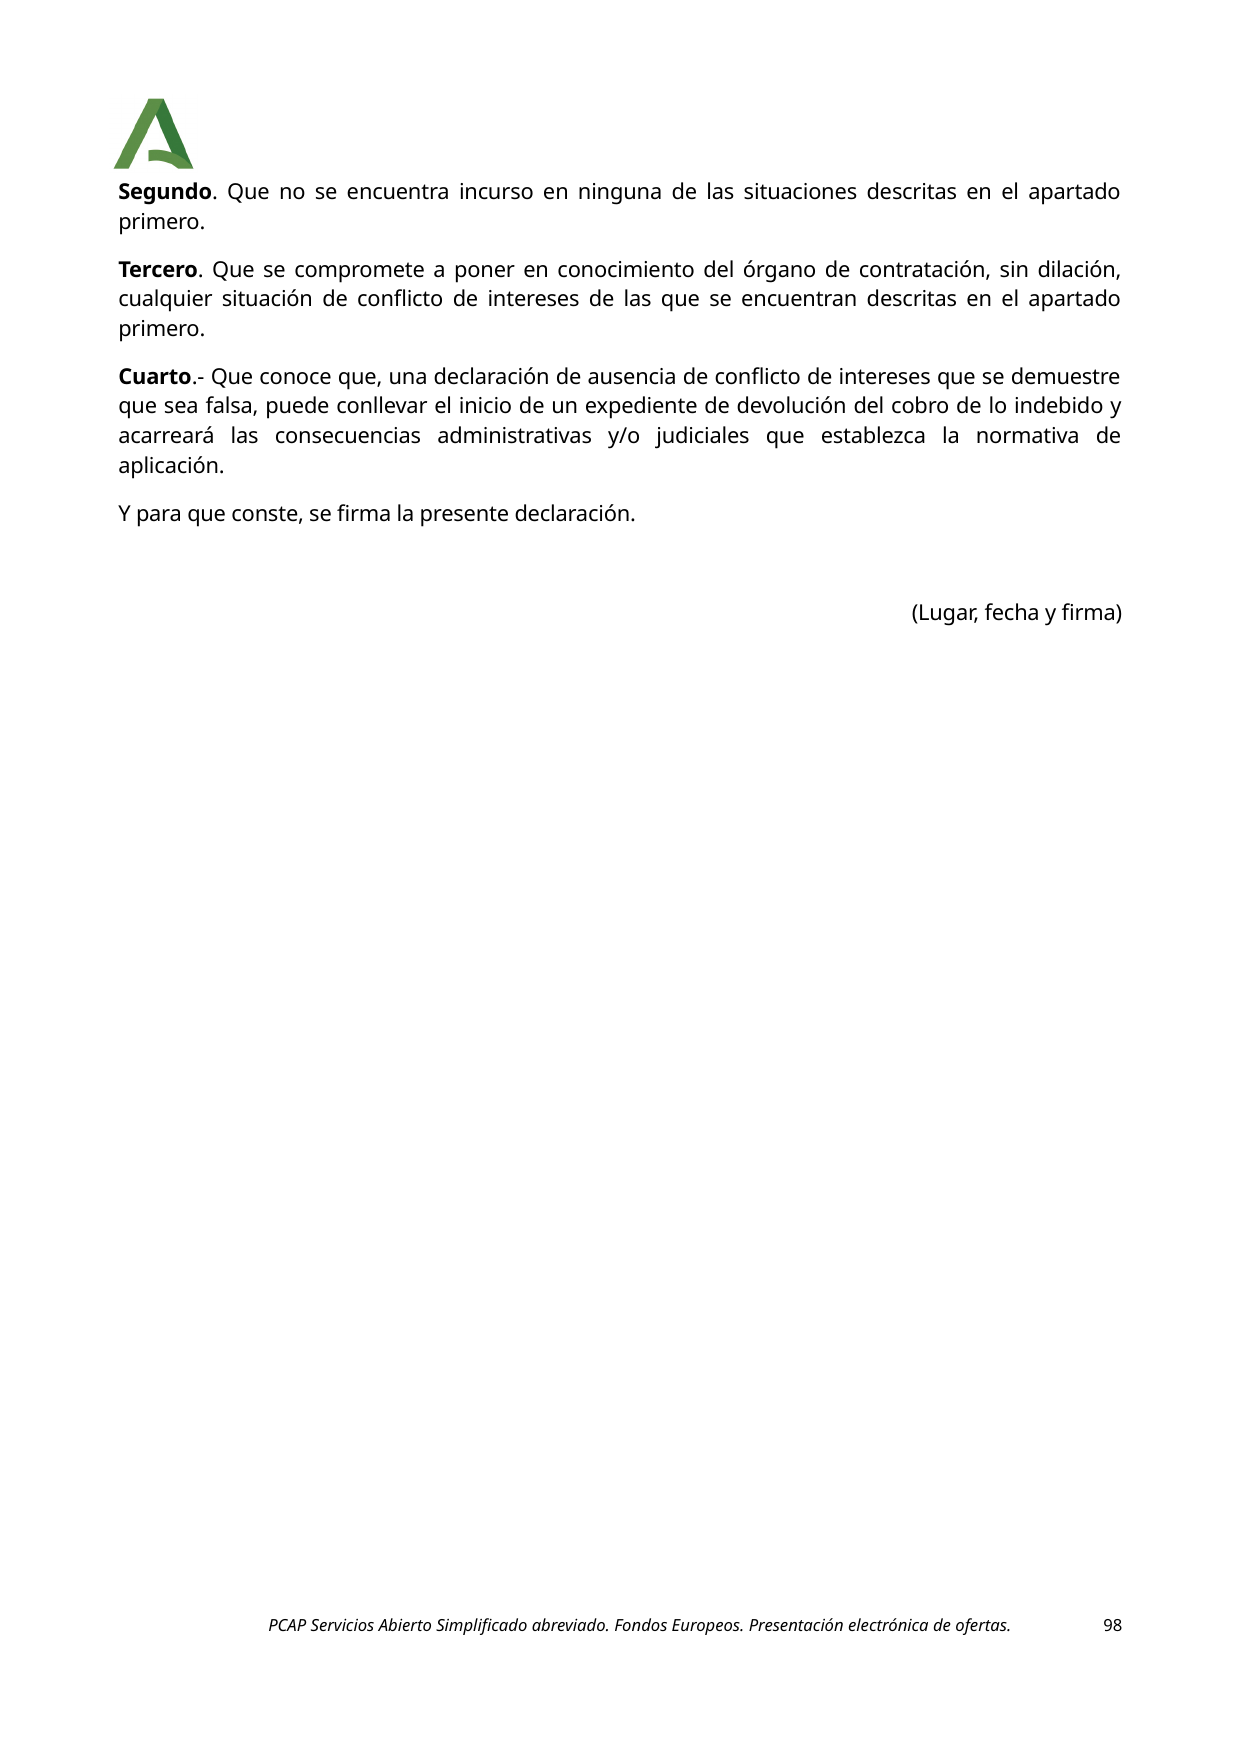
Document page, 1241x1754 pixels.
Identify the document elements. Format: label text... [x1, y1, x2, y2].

text Segundo. Que no se encuentra incurso en ninguna de las situaciones descritas en el apartado primero. [118, 176, 1122, 236]
text Y para que conste, se firma la presente declaración. [118, 498, 1122, 527]
text Tercero. Que se compromete a poner en conocimiento del órgano de contratación, sin dilación, cualquier situación de conflicto de intereses de las que se encuentran descritas en el apartado primero. [118, 254, 1122, 343]
text (Lugar, fecha y firma) [118, 597, 1122, 627]
text Cuarto.- Que conoce que, una declaración de ausencia de conflicto de intereses que se demuestre que sea falsa, puede conllevar el inicio de un expediente de devolución del cobro de lo indebido y acarreará las consecuencias administrativas y/o judiciales que establezca la normativa de aplicación. [118, 361, 1122, 480]
picture [109, 94, 198, 173]
